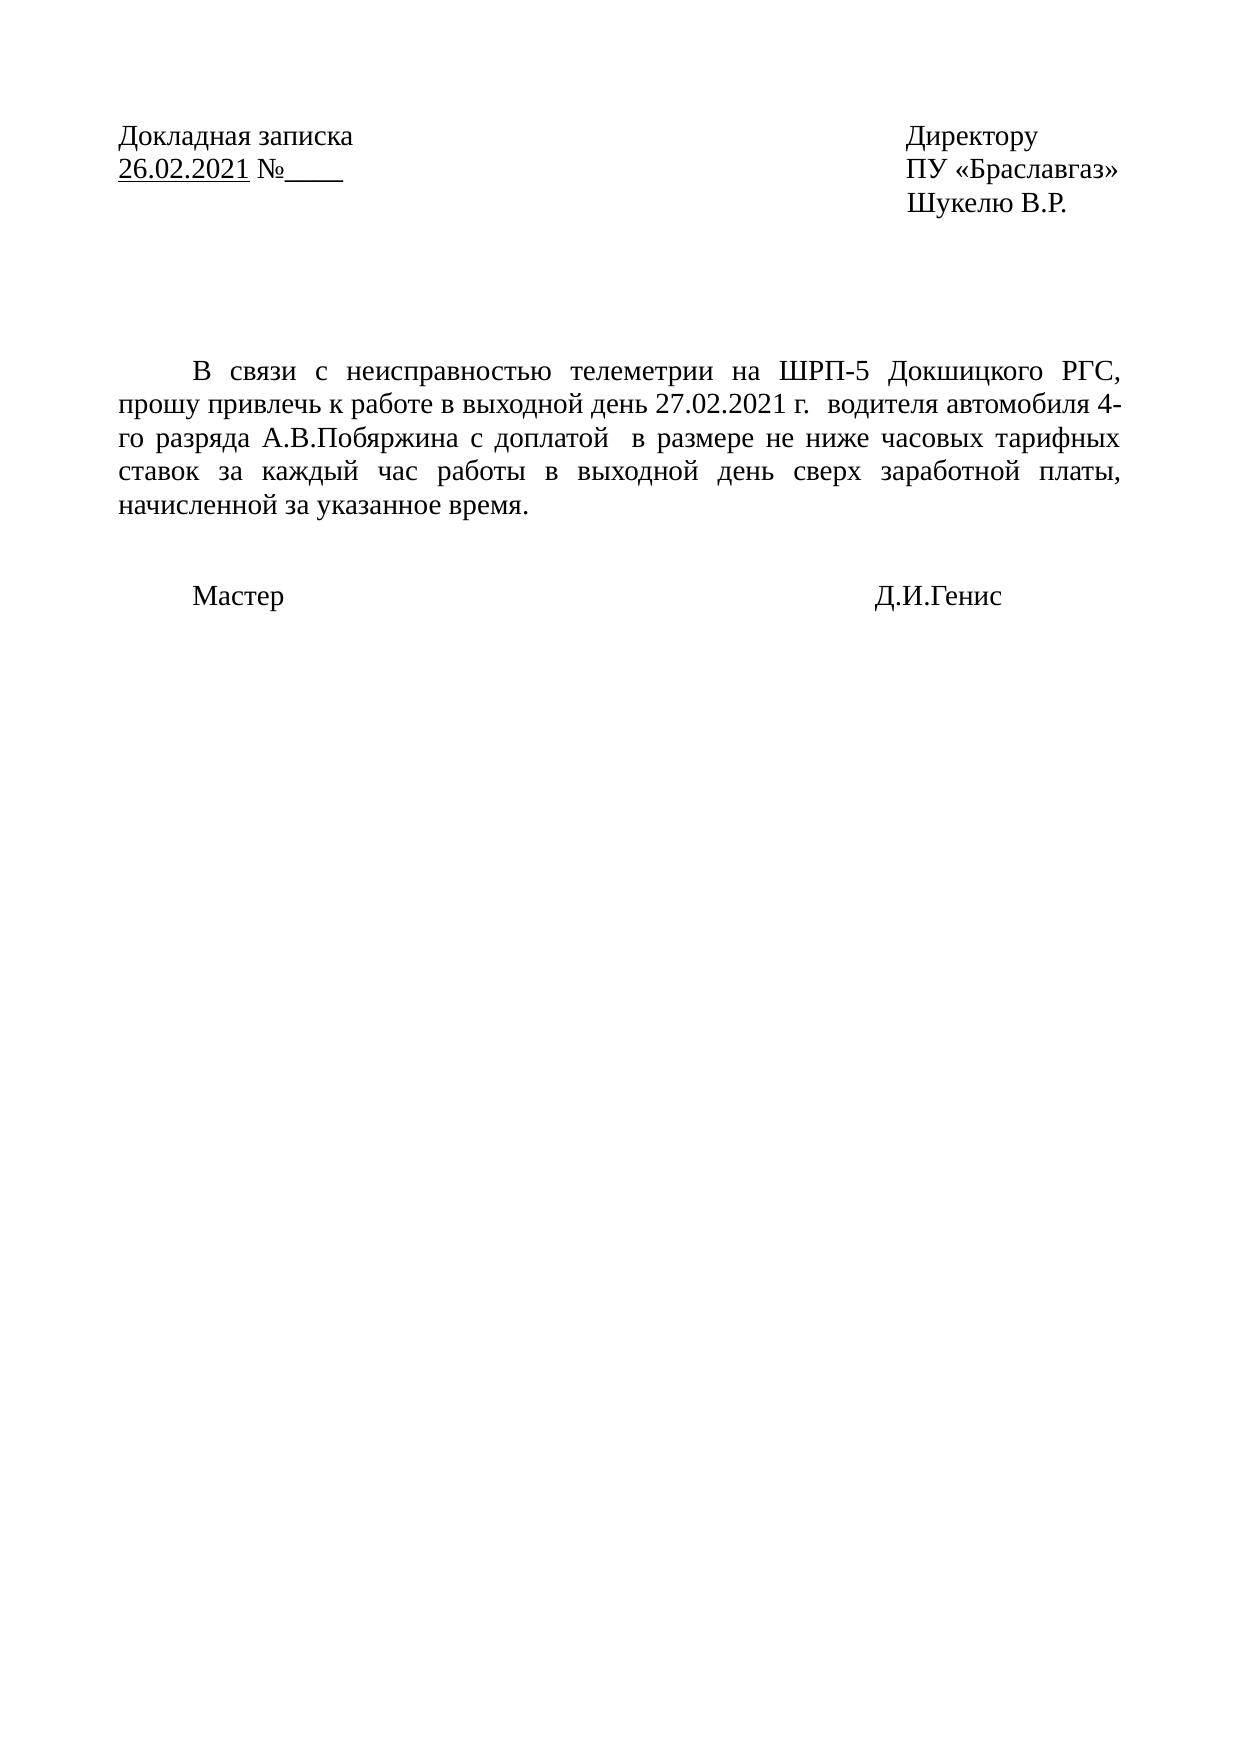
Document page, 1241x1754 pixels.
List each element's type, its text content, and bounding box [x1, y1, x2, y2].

text В связи с неисправностью телеметрии на ШРП-5 Докшицкого РГС, прошу привлечь к работе в выходной день 27.02.2021 г. водителя автомобиля 4-го разряда А.В.Побяржина с доплатой в размере не ниже часовых тарифных ставок за каждый час работы в выходной день сверх заработной платы, начисленной за указанное время. [118, 353, 1122, 521]
text Докладная записка Директору [118, 118, 1122, 152]
text Шукелю В.Р. [783, 185, 1122, 219]
text 26.02.2021 №____ ПУ «Браславгаз» [118, 152, 1122, 185]
text Мастер Д.И.Генис [118, 578, 1122, 612]
